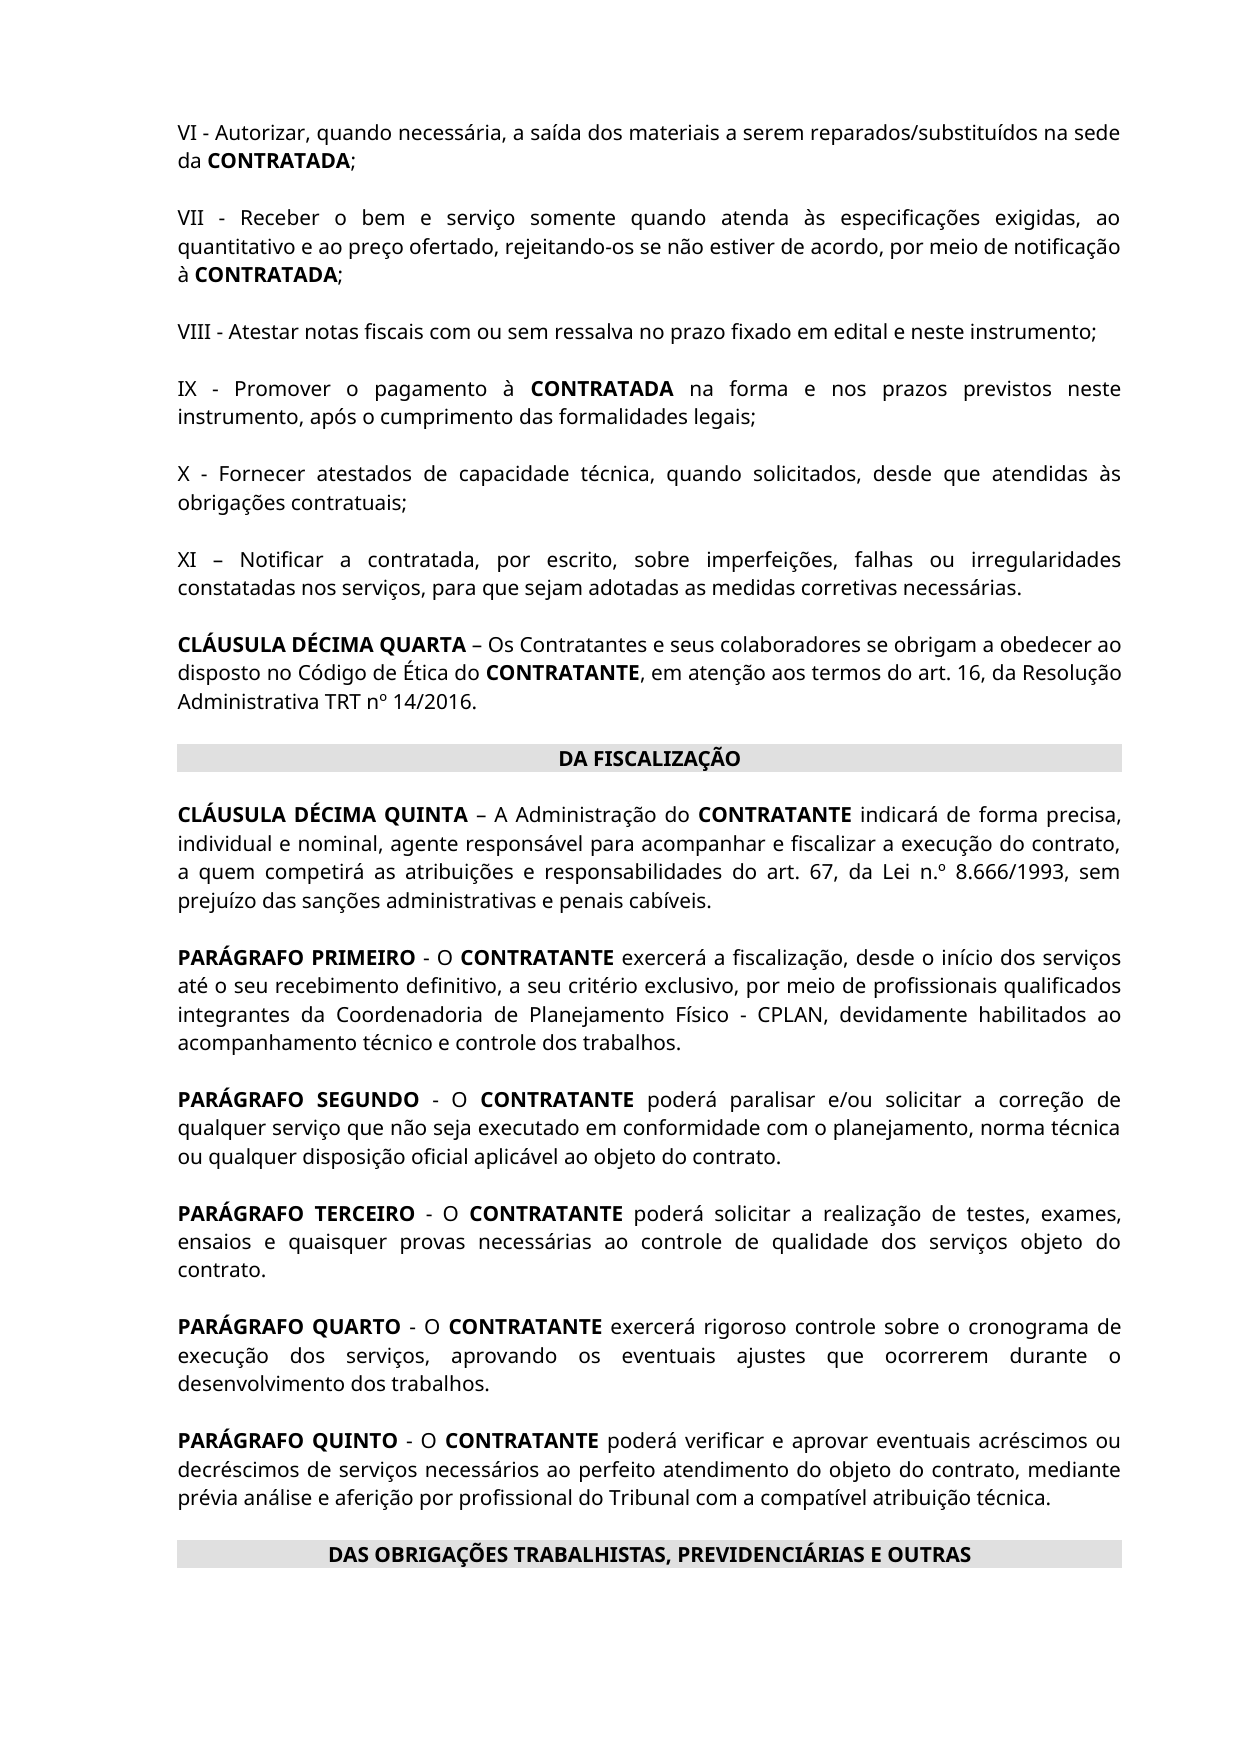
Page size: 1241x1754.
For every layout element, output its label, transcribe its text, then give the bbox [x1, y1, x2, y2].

text PARÁGRAFO SEGUNDO - O CONTRATANTE poderá paralisar e/ou solicitar a correção de qualquer serviço que não seja executado em conformidade com o planejamento, norma técnica ou qualquer disposição oficial aplicável ao objeto do contrato. [177, 1085, 1122, 1170]
text PARÁGRAFO TERCEIRO - O CONTRATANTE poderá solicitar a realização de testes, exames, ensaios e quaisquer provas necessárias ao controle de qualidade dos serviços objeto do contrato. [177, 1199, 1122, 1284]
text PARÁGRAFO QUARTO - O CONTRATANTE exercerá rigoroso controle sobre o cronograma de execução dos serviços, aprovando os eventuais ajustes que ocorrerem durante o desenvolvimento dos trabalhos. [177, 1312, 1122, 1398]
text VI - Autorizar, quando necessária, a saída dos materiais a serem reparados/substituídos na sede da CONTRATADA; [177, 118, 1122, 175]
text X - Fornecer atestados de capacidade técnica, quando solicitados, desde que atendidas às obrigações contratuais; [177, 459, 1122, 516]
text XI – Notificar a contratada, por escrito, sobre imperfeições, falhas ou irregularidades constatadas nos serviços, para que sejam adotadas as medidas corretivas necessárias. [177, 545, 1122, 602]
text IX - Promover o pagamento à CONTRATADA na forma e nos prazos previstos neste instrumento, após o cumprimento das formalidades legais; [177, 374, 1122, 431]
text VII - Receber o bem e serviço somente quando atenda às especificações exigidas, ao quantitativo e ao preço ofertado, rejeitando-os se não estiver de acordo, por meio de notificação à CONTRATADA; [177, 203, 1122, 289]
text PARÁGRAFO PRIMEIRO - O CONTRATANTE exercerá a fiscalização, desde o início dos serviços até o seu recebimento definitivo, a seu critério exclusivo, por meio de profissionais qualificados integrantes da Coordenadoria de Planejamento Físico - CPLAN, devidamente habilitados ao acompanhamento técnico e controle dos trabalhos. [177, 943, 1122, 1057]
subtitle DA FISCALIZAÇÃO [177, 744, 1122, 772]
text PARÁGRAFO QUINTO - O CONTRATANTE poderá verificar e aprovar eventuais acréscimos ou decréscimos de serviços necessários ao perfeito atendimento do objeto do contrato, mediante prévia análise e aferição por profissional do Tribunal com a compatível atribuição técnica. [177, 1426, 1122, 1512]
text CLÁUSULA DÉCIMA QUINTA – A Administração do CONTRATANTE indicará de forma precisa, individual e nominal, agente responsável para acompanhar e fiscalizar a execução do contrato, a quem competirá as atribuições e responsabilidades do art. 67, da Lei n.º 8.666/1993, sem prejuízo das sanções administrativas e penais cabíveis. [177, 801, 1122, 914]
text VIII - Atestar notas fiscais com ou sem ressalva no prazo fixado em edital e neste instrumento; [177, 317, 1122, 346]
subtitle DAS OBRIGAÇÕES TRABALHISTAS, PREVIDENCIÁRIAS E OUTRAS [177, 1540, 1122, 1568]
text CLÁUSULA DÉCIMA QUARTA – Os Contratantes e seus colaboradores se obrigam a obedecer ao disposto no Código de Ética do CONTRATANTE, em atenção aos termos do art. 16, da Resolução Administrativa TRT nº 14/2016. [177, 630, 1122, 715]
